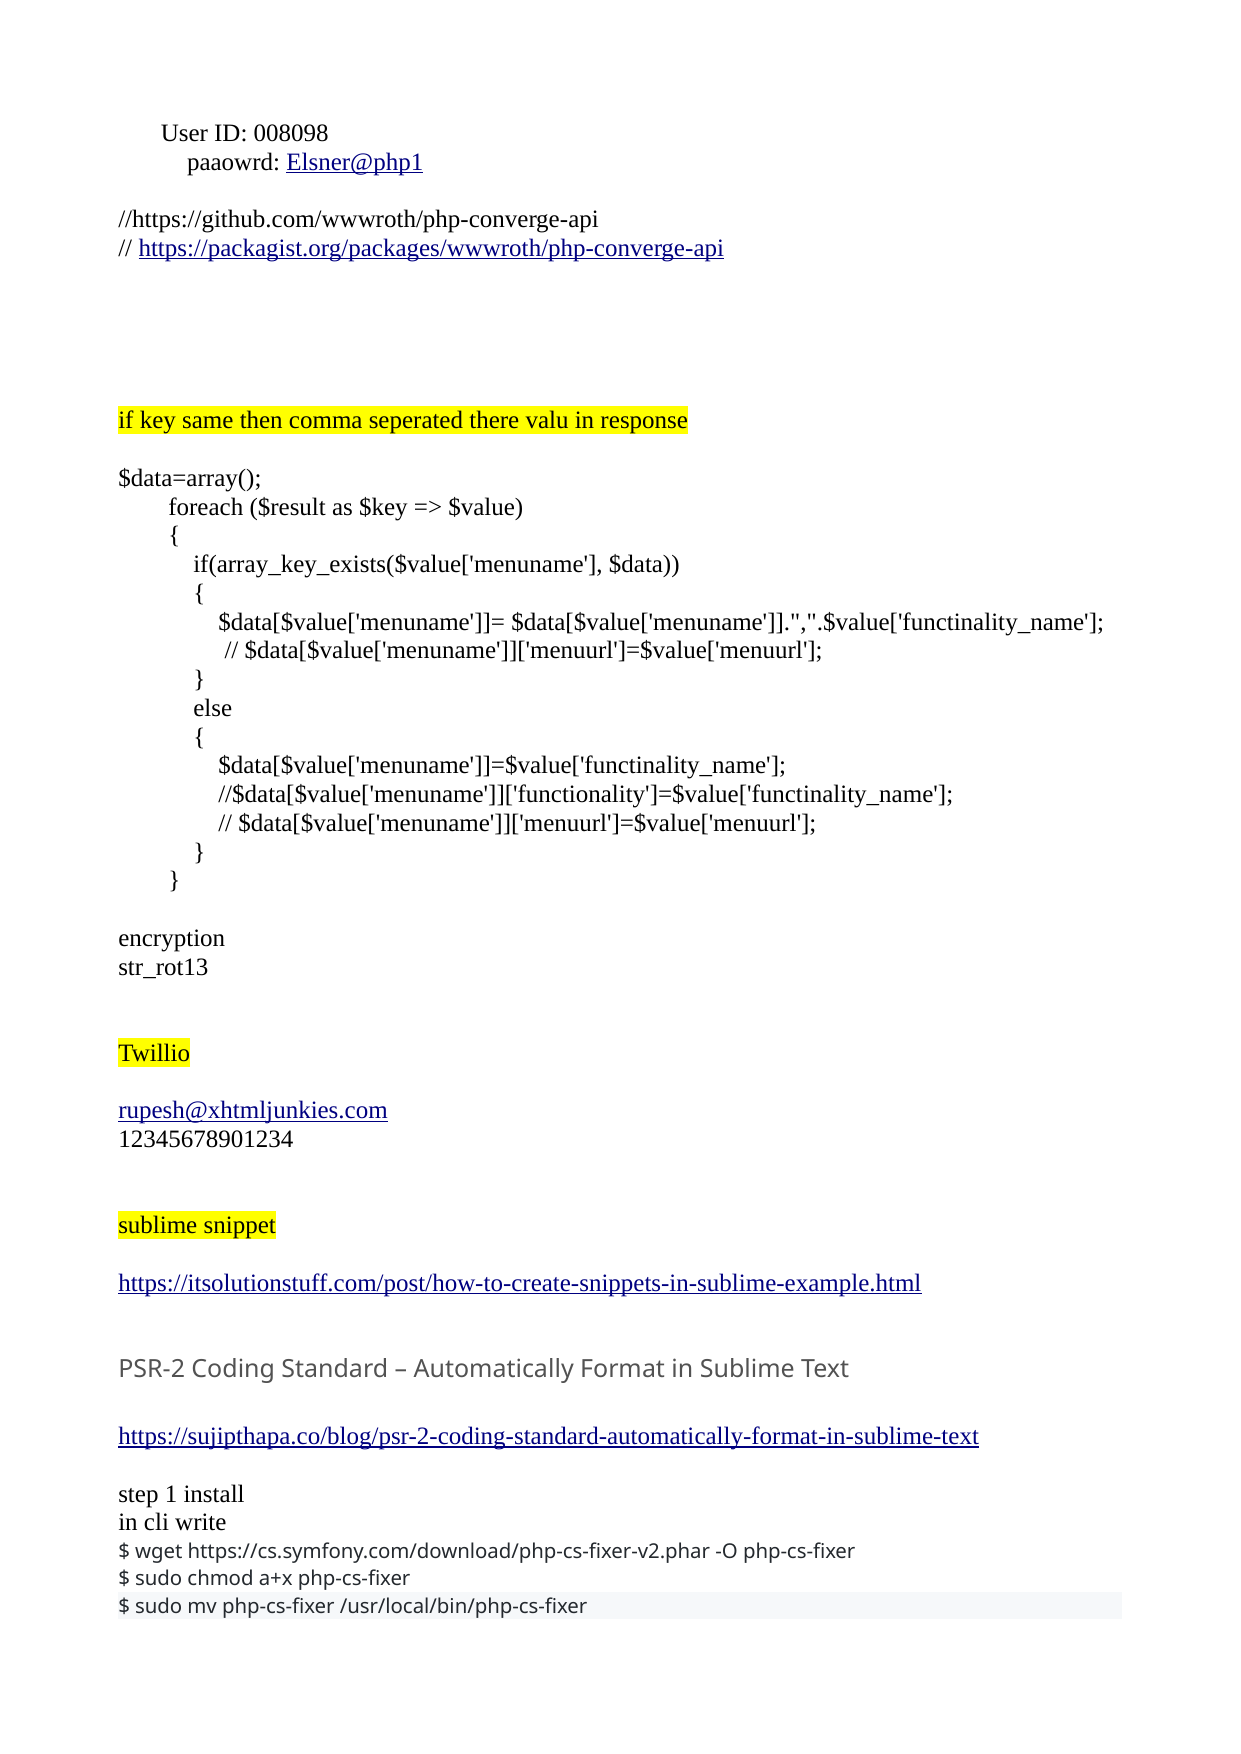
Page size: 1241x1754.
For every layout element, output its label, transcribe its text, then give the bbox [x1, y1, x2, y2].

text 12345678901234 [118, 1124, 1122, 1153]
text // $data[$value['menuname']]['menuurl']=$value['menuurl']; [118, 808, 1122, 837]
text $ sudo mv php-cs-fixer /usr/local/bin/php-cs-fixer [118, 1592, 1122, 1619]
text $data[$value['menuname']]= $data[$value['menuname']].",".$value['functinality_name']; [118, 607, 1122, 636]
text //$data[$value['menuname']]['functionality']=$value['functinality_name']; [118, 779, 1122, 808]
text step 1 install [118, 1479, 1122, 1507]
text else [118, 693, 1122, 722]
text rupesh@xhtmljunkies.com [118, 1096, 1122, 1124]
text } [118, 866, 1122, 894]
text $ wget https://cs.symfony.com/download/php-cs-fixer-v2.phar -O php-cs-fixer [118, 1536, 1122, 1564]
text } [118, 664, 1122, 693]
text $data=array(); [118, 463, 1122, 492]
text https://sujipthapa.co/blog/psr-2-coding-standard-automatically-format-in-sublime-text [118, 1421, 1122, 1450]
text foreach ($result as $key => $value) [118, 492, 1122, 521]
text { [118, 578, 1122, 607]
text $ sudo chmod a+x php-cs-fixer [118, 1564, 1122, 1592]
subtitle PSR-2 Coding Standard – Automatically Format in Sublime Text [118, 1351, 1122, 1385]
text if(array_key_exists($value['menuname'], $data)) [118, 549, 1122, 578]
text User ID: 008098 [118, 118, 1122, 147]
text if key same then comma seperated there valu in response [118, 406, 1122, 434]
text paaowrd: Elsner@php1 [118, 147, 1122, 176]
text in cli write [118, 1507, 1122, 1536]
text } [118, 837, 1122, 866]
text // $data[$value['menuname']]['menuurl']=$value['menuurl']; [118, 636, 1122, 664]
text Twillio [118, 1038, 1122, 1067]
text { [118, 722, 1122, 751]
text str_rot13 [118, 952, 1122, 981]
text encryption [118, 923, 1122, 952]
text sublime snippet [118, 1211, 1122, 1239]
text { [118, 521, 1122, 549]
text //https://github.com/wwwroth/php-converge-api [118, 204, 1122, 233]
text https://itsolutionstuff.com/post/how-to-create-snippets-in-sublime-example.html [118, 1268, 1122, 1297]
text // https://packagist.org/packages/wwwroth/php-converge-api [118, 233, 1122, 262]
text $data[$value['menuname']]=$value['functinality_name']; [118, 751, 1122, 779]
